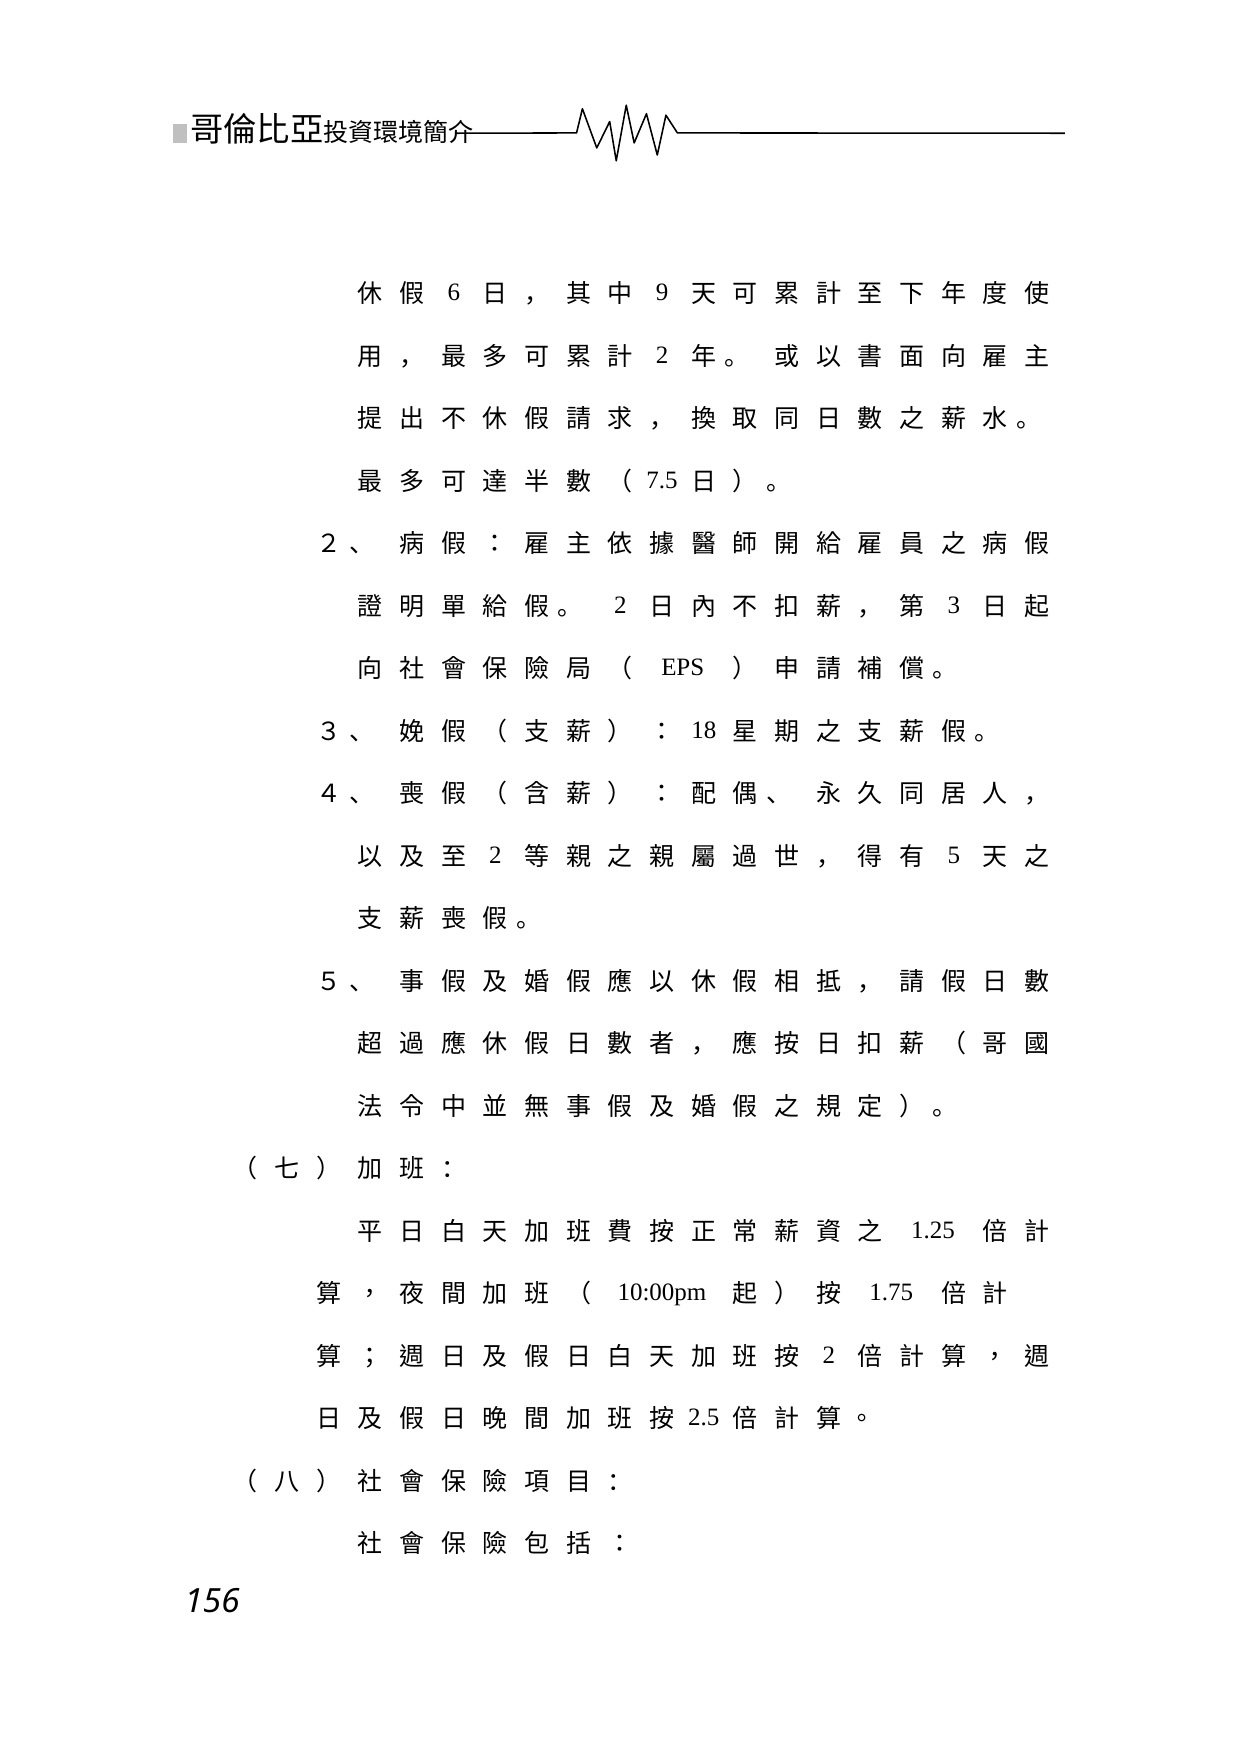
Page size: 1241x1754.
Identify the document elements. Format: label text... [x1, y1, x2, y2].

text ４、喪假（含薪）：配偶、永久同居人，以及至2等親之親屬過世，得有5天之支薪喪假。 [281, 750, 1058, 938]
text （七）加班： [207, 1125, 1058, 1188]
text 社會保險包括： [281, 1500, 1058, 1563]
text 休假6日，其中9天可累計至下年度使用，最多可累計2年。或以書面向雇主提出不休假請求，換取同日數之薪水。最多可達半數（7.5日）。 [281, 250, 1058, 500]
text （八）社會保險項目： [207, 1438, 1058, 1500]
text 平日白天加班費按正常薪資之1.25倍計算，夜間加班（10:00pm起）按1.75倍計算；週日及假日白天加班按2倍計算，週日及假日晚間加班按2.5倍計算。 [281, 1188, 1058, 1438]
text ５、事假及婚假應以休假相抵，請假日數超過應休假日數者，應按日扣薪（哥國法令中並無事假及婚假之規定）。 [281, 938, 1058, 1125]
text ３、娩假（支薪）：18星期之支薪假。 [281, 688, 1058, 750]
text ２、病假：雇主依據醫師開給雇員之病假證明單給假。2日內不扣薪，第3日起向社會保險局（EPS）申請補償。 [281, 500, 1058, 688]
